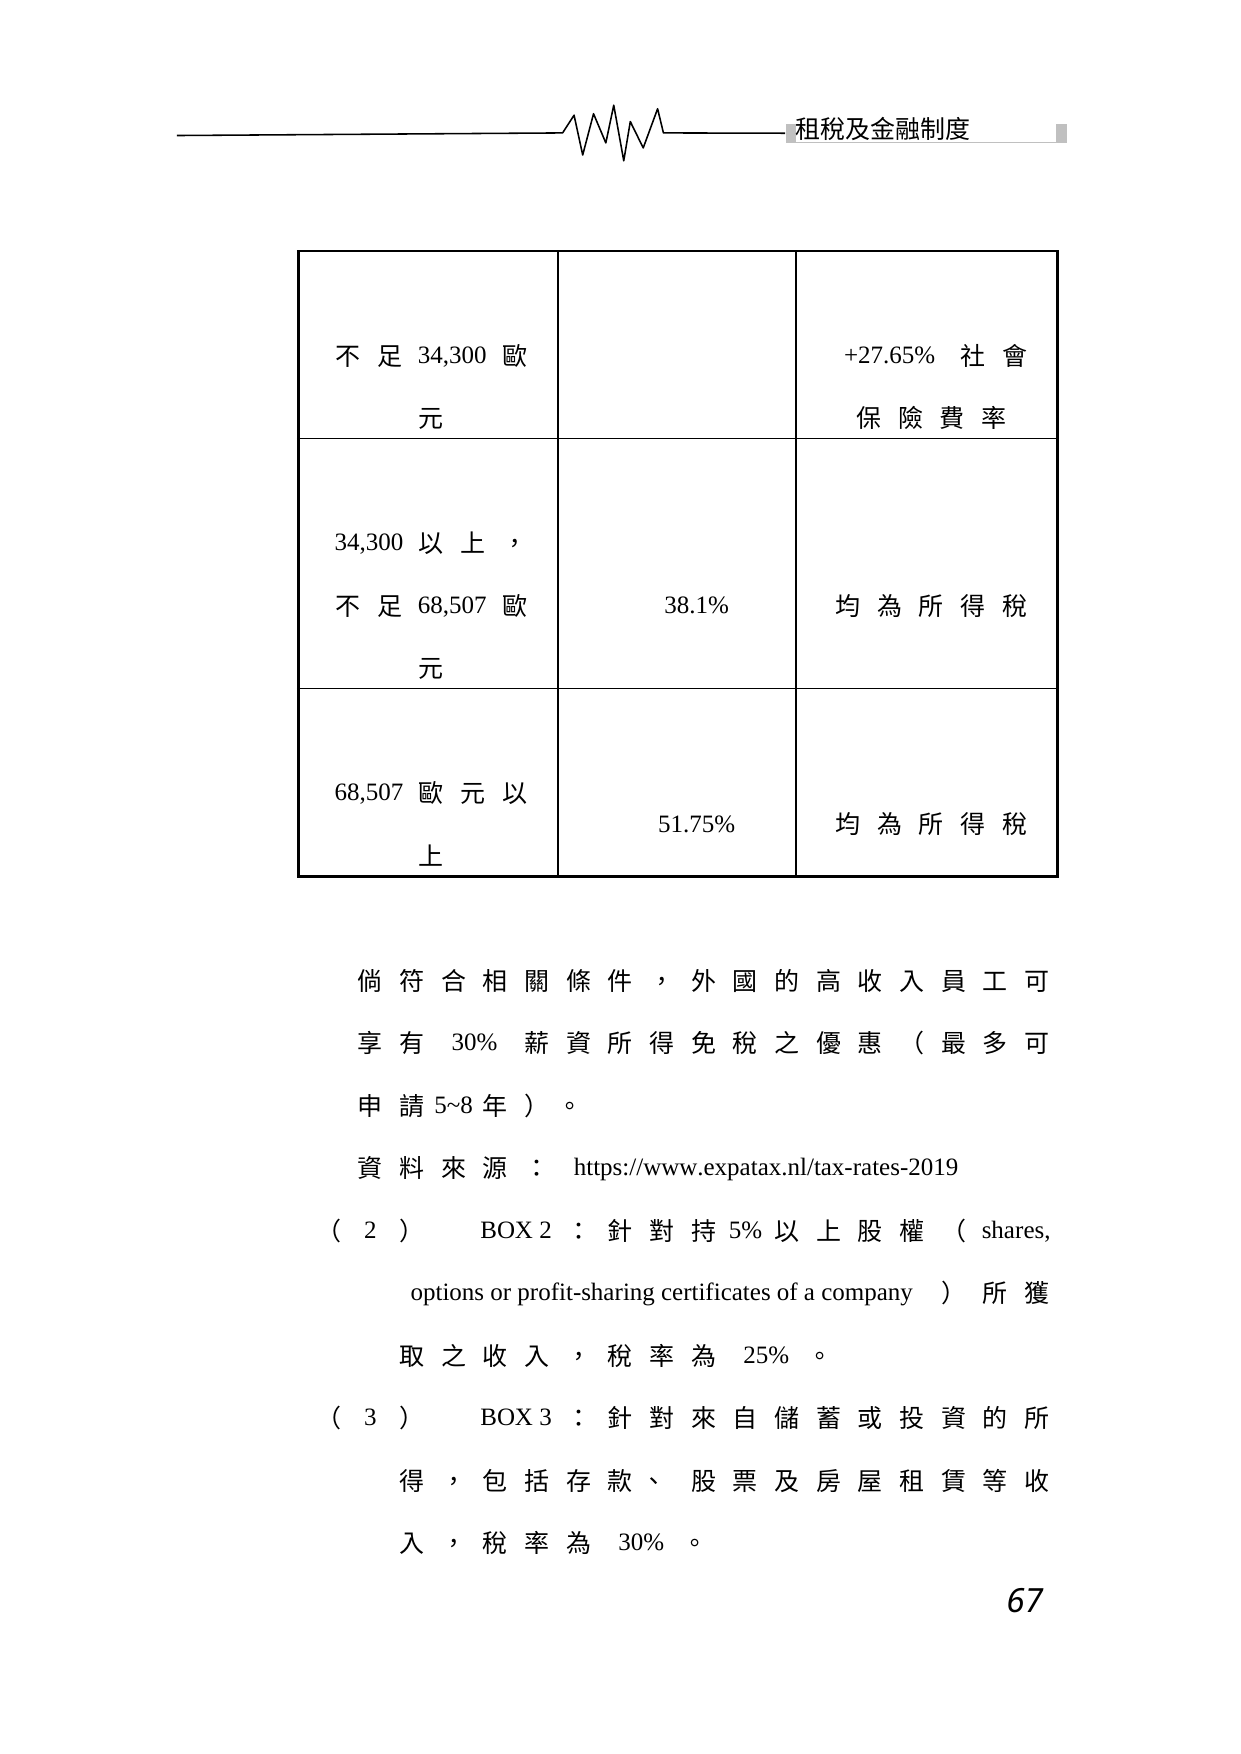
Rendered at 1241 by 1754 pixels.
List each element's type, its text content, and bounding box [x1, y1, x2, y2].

text （3） BOX 3：針對來自儲蓄或投資的所得，包括存款、股票及房屋租賃等收入，稅率為30%。 [306, 1375, 1058, 1563]
table_cell 均為所得稅 [797, 439, 1056, 688]
table_cell 34,300以上，不足68,507歐元 [300, 439, 557, 688]
table_cell 68,507歐元以上 [300, 689, 557, 875]
table_cell 51.75% [559, 689, 795, 875]
text 資料來源：https://www.expatax.nl/tax-rates-2019 [316, 1125, 1058, 1188]
table_cell 38.1% [559, 439, 795, 688]
text （2） BOX 2：針對持5%以上股權（shares, options or profit-sharing certificates of a company）所獲取之收入，稅率為25%。 [306, 1188, 1058, 1375]
table_cell [559, 252, 795, 438]
text 倘符合相關條件，外國的高收入員工可享有30%薪資所得免稅之優惠（最多可申請5~8年）。 [316, 938, 1058, 1125]
table_cell +27.65%社會保險費率 [797, 252, 1056, 438]
table_cell 不足34,300歐元 [300, 252, 557, 438]
table_cell 均為所得稅 [797, 689, 1056, 875]
